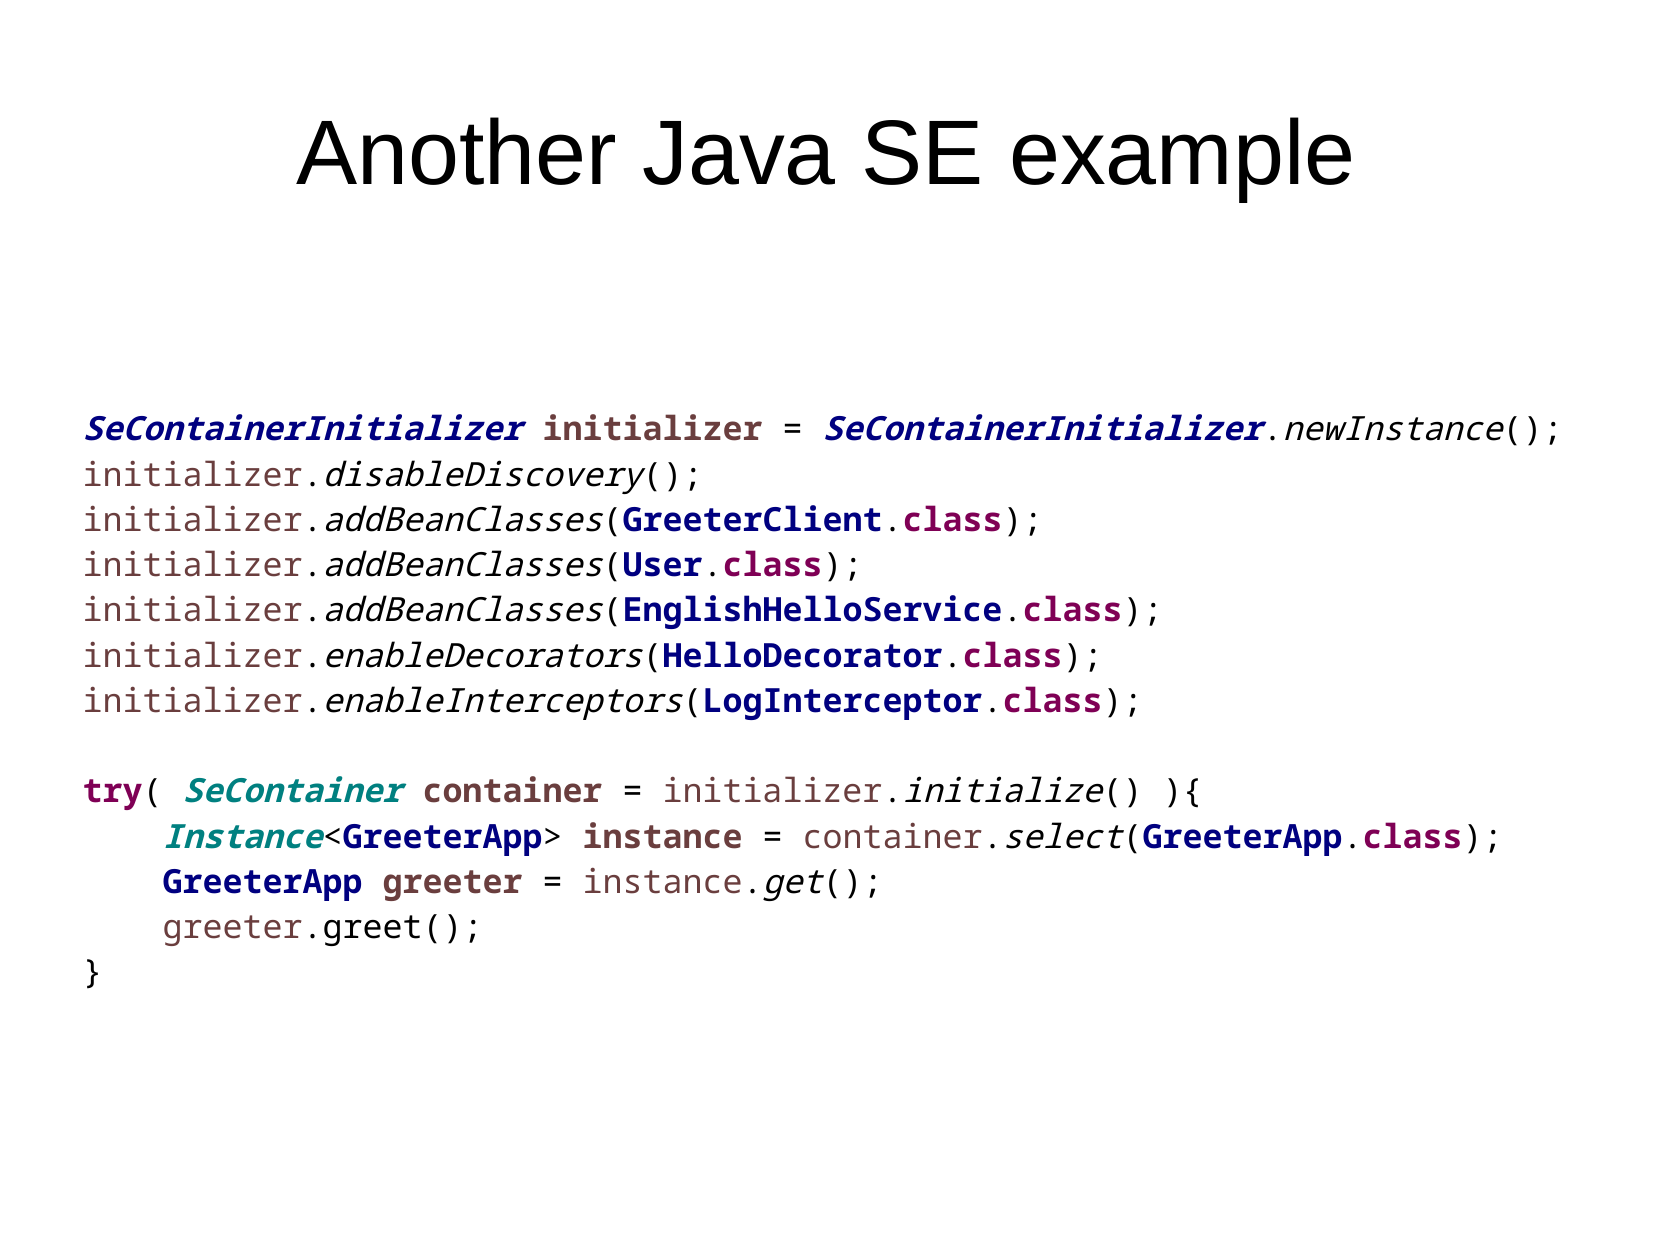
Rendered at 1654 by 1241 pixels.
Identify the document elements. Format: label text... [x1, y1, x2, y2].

title Another Java SE example [82, 49, 1571, 257]
list SeContainerInitializer initializer = SeContainerInitializer.newInstance(); initializer.disableDiscovery(); initializer.addBeanClasses(GreeterClient.class); initializer.addBeanClasses(User.class); initializer.addBeanClasses(EnglishHelloService.class); initializer.enableDecorators(HelloDecorator.class); initializer.enableInterceptors(LogInterceptor.class); try( SeContainer container = initializer.initialize() ){ Instance<GreeterApp> instance = container.select(GreeterApp.class); GreeterApp greeter = instance.get(); greeter.greet(); } [82, 290, 1571, 1109]
